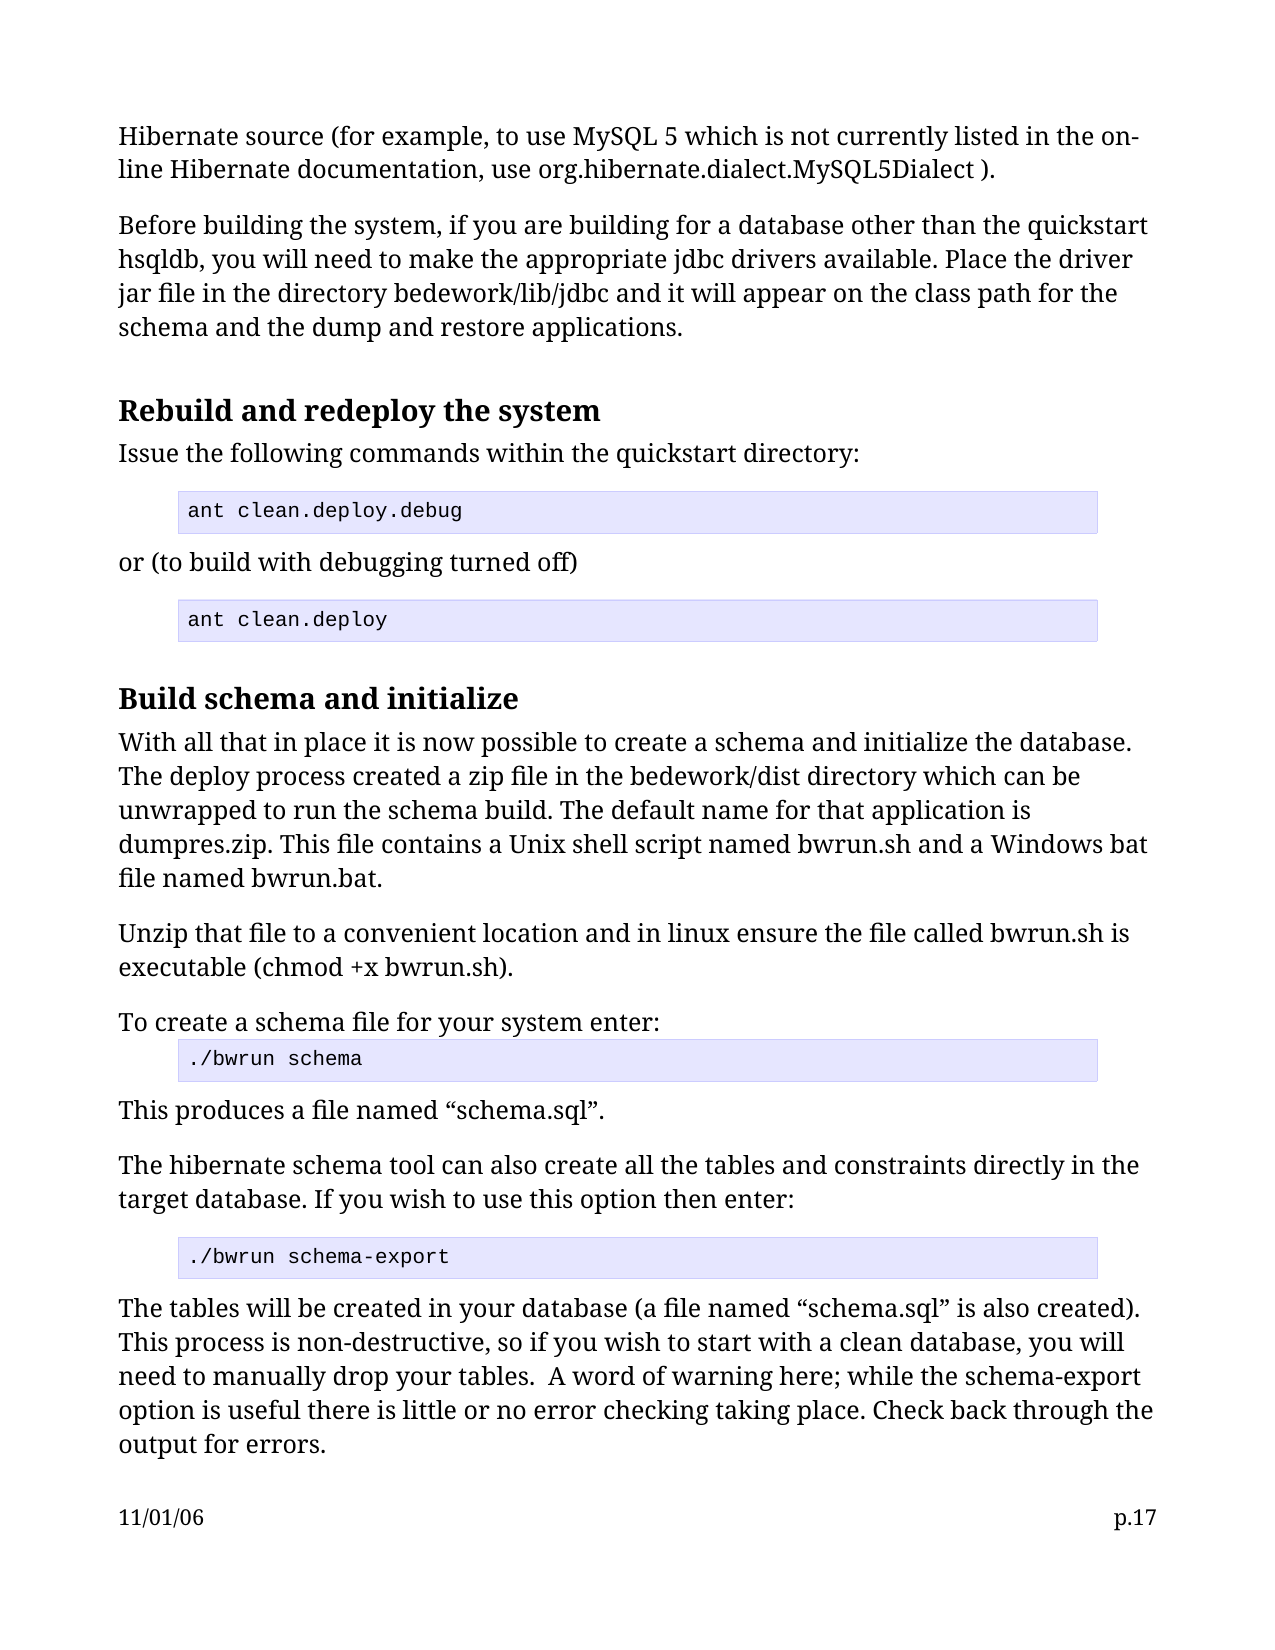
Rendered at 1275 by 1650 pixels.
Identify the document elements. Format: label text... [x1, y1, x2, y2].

text Issue the following commands within the quickstart directory: [118, 436, 1157, 470]
text The hibernate schema tool can also create all the tables and constraints directly in the target database. If you wish to use this option then enter: [118, 1148, 1157, 1216]
text ./bwrun schema [179, 1040, 1097, 1081]
text Hibernate source (for example, to use MySQL 5 which is not currently listed in the on-line Hibernate documentation, use org.hibernate.dialect.MySQL5Dialect ). [118, 118, 1157, 186]
text With all that in place it is now possible to create a schema and initialize the database. The deploy process created a zip file in the bedework/dist directory which can be unwrapped to run the schema build. The default name for that application is dumpres.zip. This file contains a Unix shell script named bwrun.sh and a Windows bat file named bwrun.bat. [118, 724, 1157, 895]
text To create a schema file for your system enter: [118, 1005, 1157, 1039]
text ant clean.deploy.debug [179, 492, 1097, 533]
text or (to build with debugging turned off) [118, 544, 1157, 578]
text The tables will be created in your database (a file named “schema.sql” is also created). This process is non-destructive, so if you wish to start with a clean database, you will need to manually drop your tables. A word of warning here; while the schema-export option is useful there is little or no error checking taking place. Check back through the output for errors. [118, 1290, 1157, 1461]
text ant clean.deploy [179, 601, 1097, 641]
subtitle Rebuild and redeploy the system [118, 390, 1157, 430]
subtitle Build schema and initialize [118, 679, 1157, 718]
text Before building the system, if you are building for a database other than the quickstart hsqldb, you will need to make the appropriate jdbc drivers available. Place the driver jar file in the directory bedework/lib/jdbc and it will appear on the class path for the schema and the dump and restore applications. [118, 207, 1157, 343]
text ./bwrun schema-export [179, 1238, 1097, 1278]
text Unzip that file to a convenient location and in linux ensure the file called bwrun.sh is executable (chmod +x bwrun.sh). [118, 916, 1157, 984]
text This produces a file named “schema.sql”. [118, 1092, 1157, 1127]
